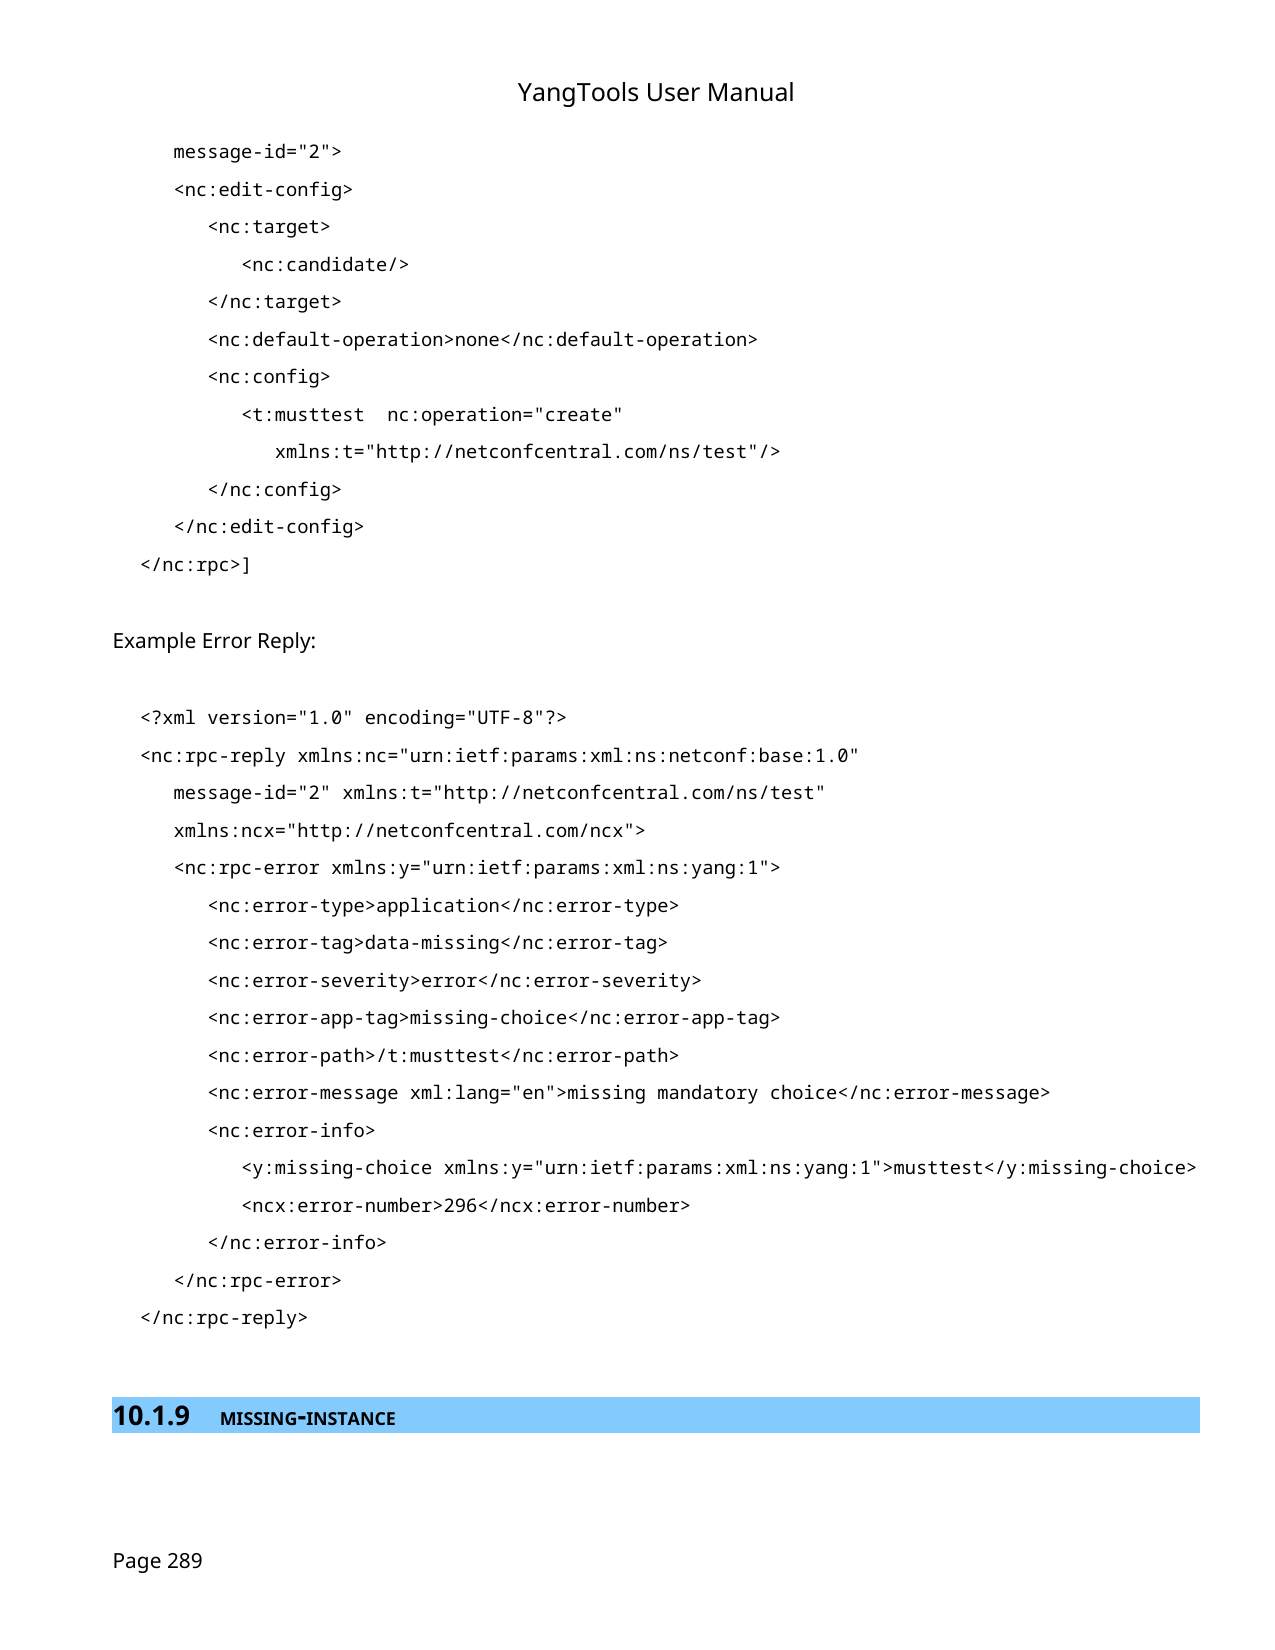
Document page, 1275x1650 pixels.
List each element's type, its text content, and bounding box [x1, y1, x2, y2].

text <nc:error-app-tag>missing-choice</nc:error-app-tag> [139, 1004, 1200, 1030]
text <nc:rpc-error xmlns:y="urn:ietf:params:xml:ns:yang:1"> [139, 854, 1200, 880]
text <nc:config> [139, 363, 1200, 389]
text <y:missing-choice xmlns:y="urn:ietf:params:xml:ns:yang:1">musttest</y:missing-choice> [139, 1154, 1200, 1180]
text </nc:target> [139, 288, 1200, 314]
text <nc:target> [139, 213, 1200, 239]
text </nc:config> [139, 476, 1200, 502]
text </nc:edit-config> [139, 513, 1200, 539]
text <nc:error-path>/t:musttest</nc:error-path> [139, 1042, 1200, 1067]
text <nc:error-severity>error</nc:error-severity> [139, 967, 1200, 992]
text message-id="2"> [139, 138, 1200, 164]
text </nc:rpc>] [139, 551, 1200, 577]
text message-id="2" xmlns:t="http://netconfcentral.com/ns/test" [139, 779, 1200, 805]
text <t:musttest nc:operation="create" [139, 401, 1200, 427]
text </nc:rpc-error> [139, 1267, 1200, 1292]
text <nc:edit-config> [139, 176, 1200, 202]
text <nc:error-type>application</nc:error-type> [139, 892, 1200, 917]
subtitle missing-instance [112, 1397, 1200, 1433]
text Example Error Reply: [112, 626, 1200, 654]
text <nc:error-info> [139, 1117, 1200, 1142]
text <nc:rpc-reply xmlns:nc="urn:ietf:params:xml:ns:netconf:base:1.0" [139, 742, 1200, 767]
text <nc:error-message xml:lang="en">missing mandatory choice</nc:error-message> [139, 1079, 1200, 1105]
text <?xml version="1.0" encoding="UTF-8"?> [139, 704, 1200, 730]
text </nc:error-info> [139, 1229, 1200, 1255]
text <nc:default-operation>none</nc:default-operation> [139, 326, 1200, 352]
text xmlns:t="http://netconfcentral.com/ns/test"/> [139, 438, 1200, 464]
text <nc:error-tag>data-missing</nc:error-tag> [139, 929, 1200, 955]
text xmlns:ncx="http://netconfcentral.com/ncx"> [139, 817, 1200, 842]
text <ncx:error-number>296</ncx:error-number> [139, 1192, 1200, 1217]
text </nc:rpc-reply> [139, 1304, 1200, 1330]
text <nc:candidate/> [139, 251, 1200, 277]
